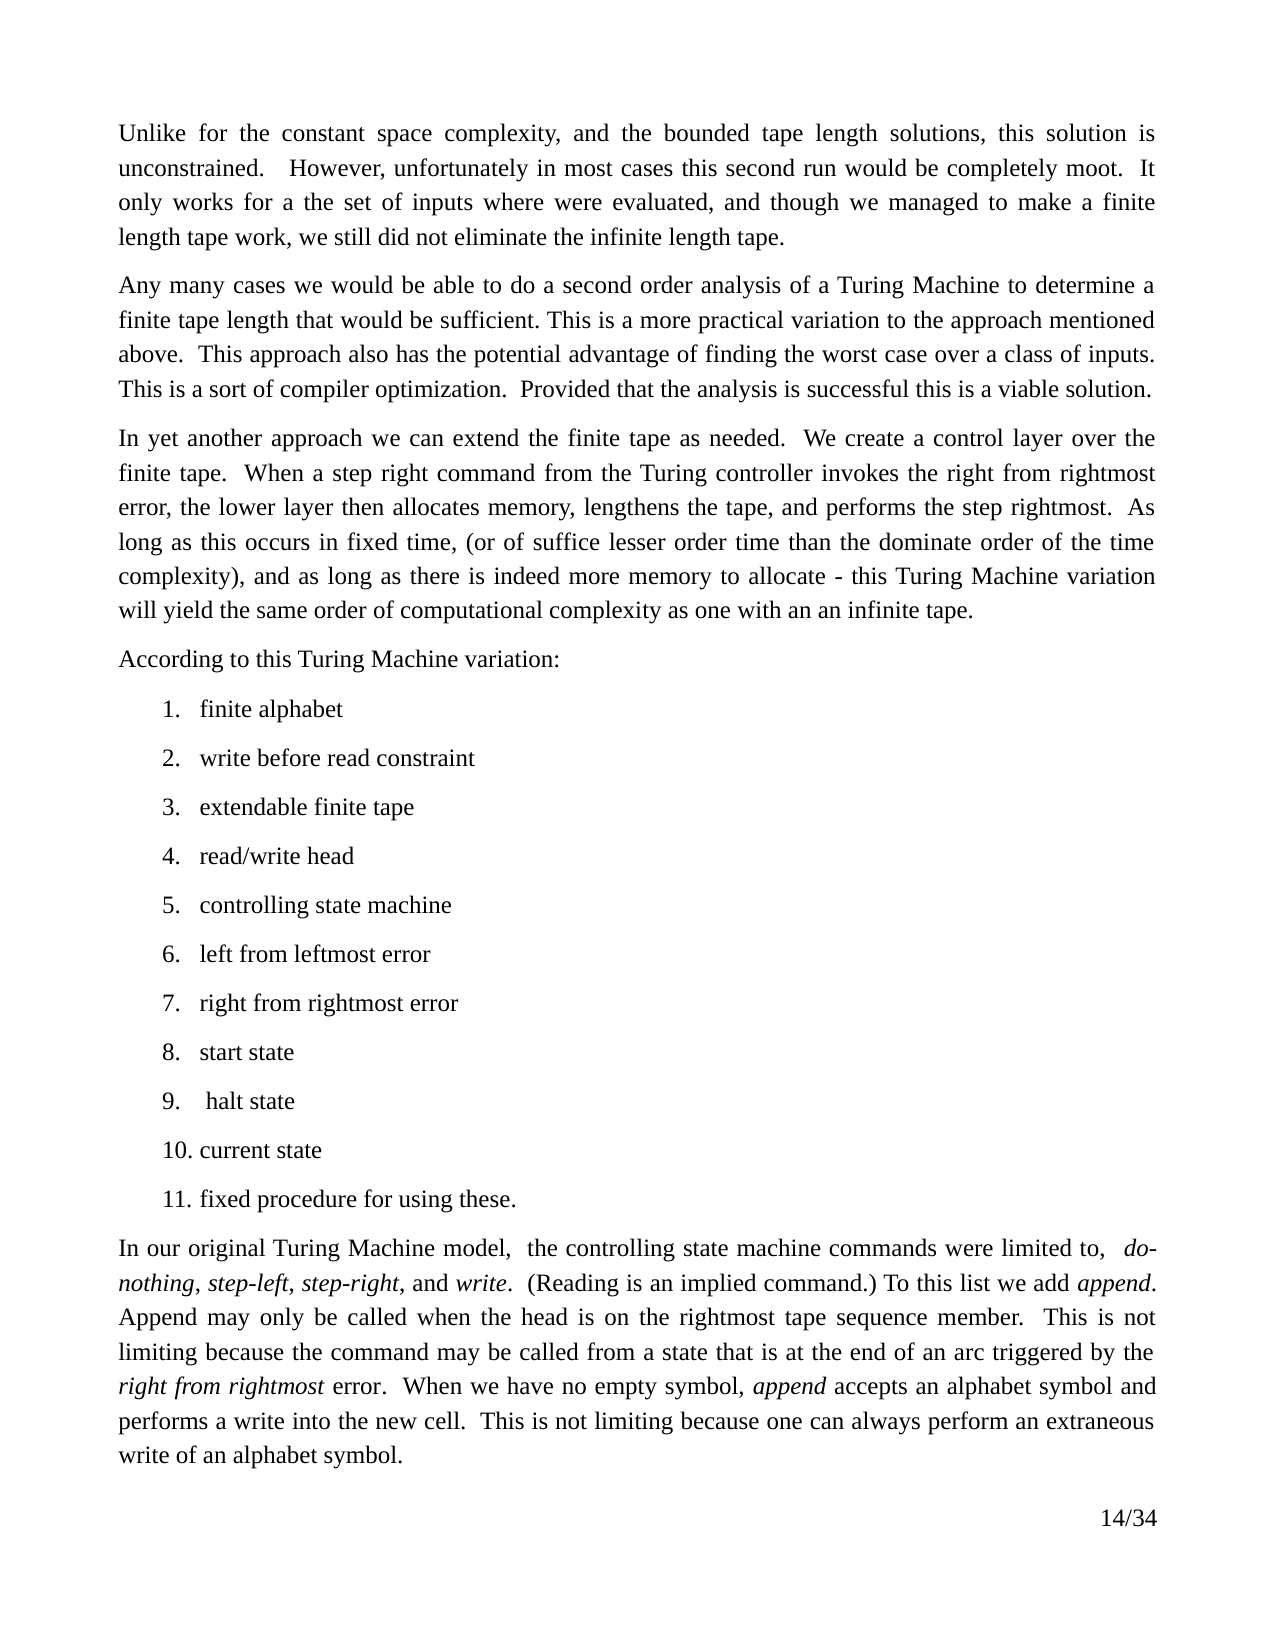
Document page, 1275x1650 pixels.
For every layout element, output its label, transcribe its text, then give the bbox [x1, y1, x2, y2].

list start state [162, 1037, 1157, 1066]
list fixed procedure for using these. [162, 1184, 1157, 1213]
text Any many cases we would be able to do a second order analysis of a Turing Machine to determine a finite tape length that would be sufficient. This is a more practical variation to the approach mentioned above. This approach also has the potential advantage of finding the worst case over a class of inputs. This is a sort of compiler optimization. Provided that the analysis is successful this is a viable solution. [118, 271, 1157, 403]
list controlling state machine [162, 890, 1157, 919]
text In our original Turing Machine model, the controlling state machine commands were limited to, do-nothing, step-left, step-right, and write. (Reading is an implied command.) To this list we add append. Append may only be called when the head is on the rightmost tape sequence member. This is not limiting because the command may be called from a state that is at the end of an arc triggered by the right from rightmost error. When we have no empty symbol, append accepts an alphabet symbol and performs a write into the new cell. This is not limiting because one can always perform an extraneous write of an alphabet symbol. [118, 1233, 1157, 1469]
list halt state [162, 1086, 1157, 1115]
text Unlike for the constant space complexity, and the bounded tape length solutions, this solution is unconstrained. However, unfortunately in most cases this second run would be completely moot. It only works for a the set of inputs where were evaluated, and though we managed to make a finite length tape work, we still did not eliminate the infinite length tape. [118, 118, 1157, 250]
text According to this Turing Machine variation: [118, 644, 1157, 673]
list finite alphabet [162, 694, 1157, 722]
list extendable finite tape [162, 792, 1157, 821]
list read/write head [162, 841, 1157, 869]
list right from rightmost error [162, 988, 1157, 1017]
list left from leftmost error [162, 939, 1157, 968]
text In yet another approach we can extend the finite tape as needed. We create a control layer over the finite tape. When a step right command from the Turing controller invokes the right from rightmost error, the lower layer then allocates memory, lengthens the tape, and performs the step rightmost. As long as this occurs in fixed time, (or of suffice lesser order time than the dominate order of the time complexity), and as long as there is indeed more memory to allocate - this Turing Machine variation will yield the same order of computational complexity as one with an an infinite tape. [118, 423, 1157, 624]
list current state [162, 1135, 1157, 1164]
list write before read constraint [162, 743, 1157, 771]
